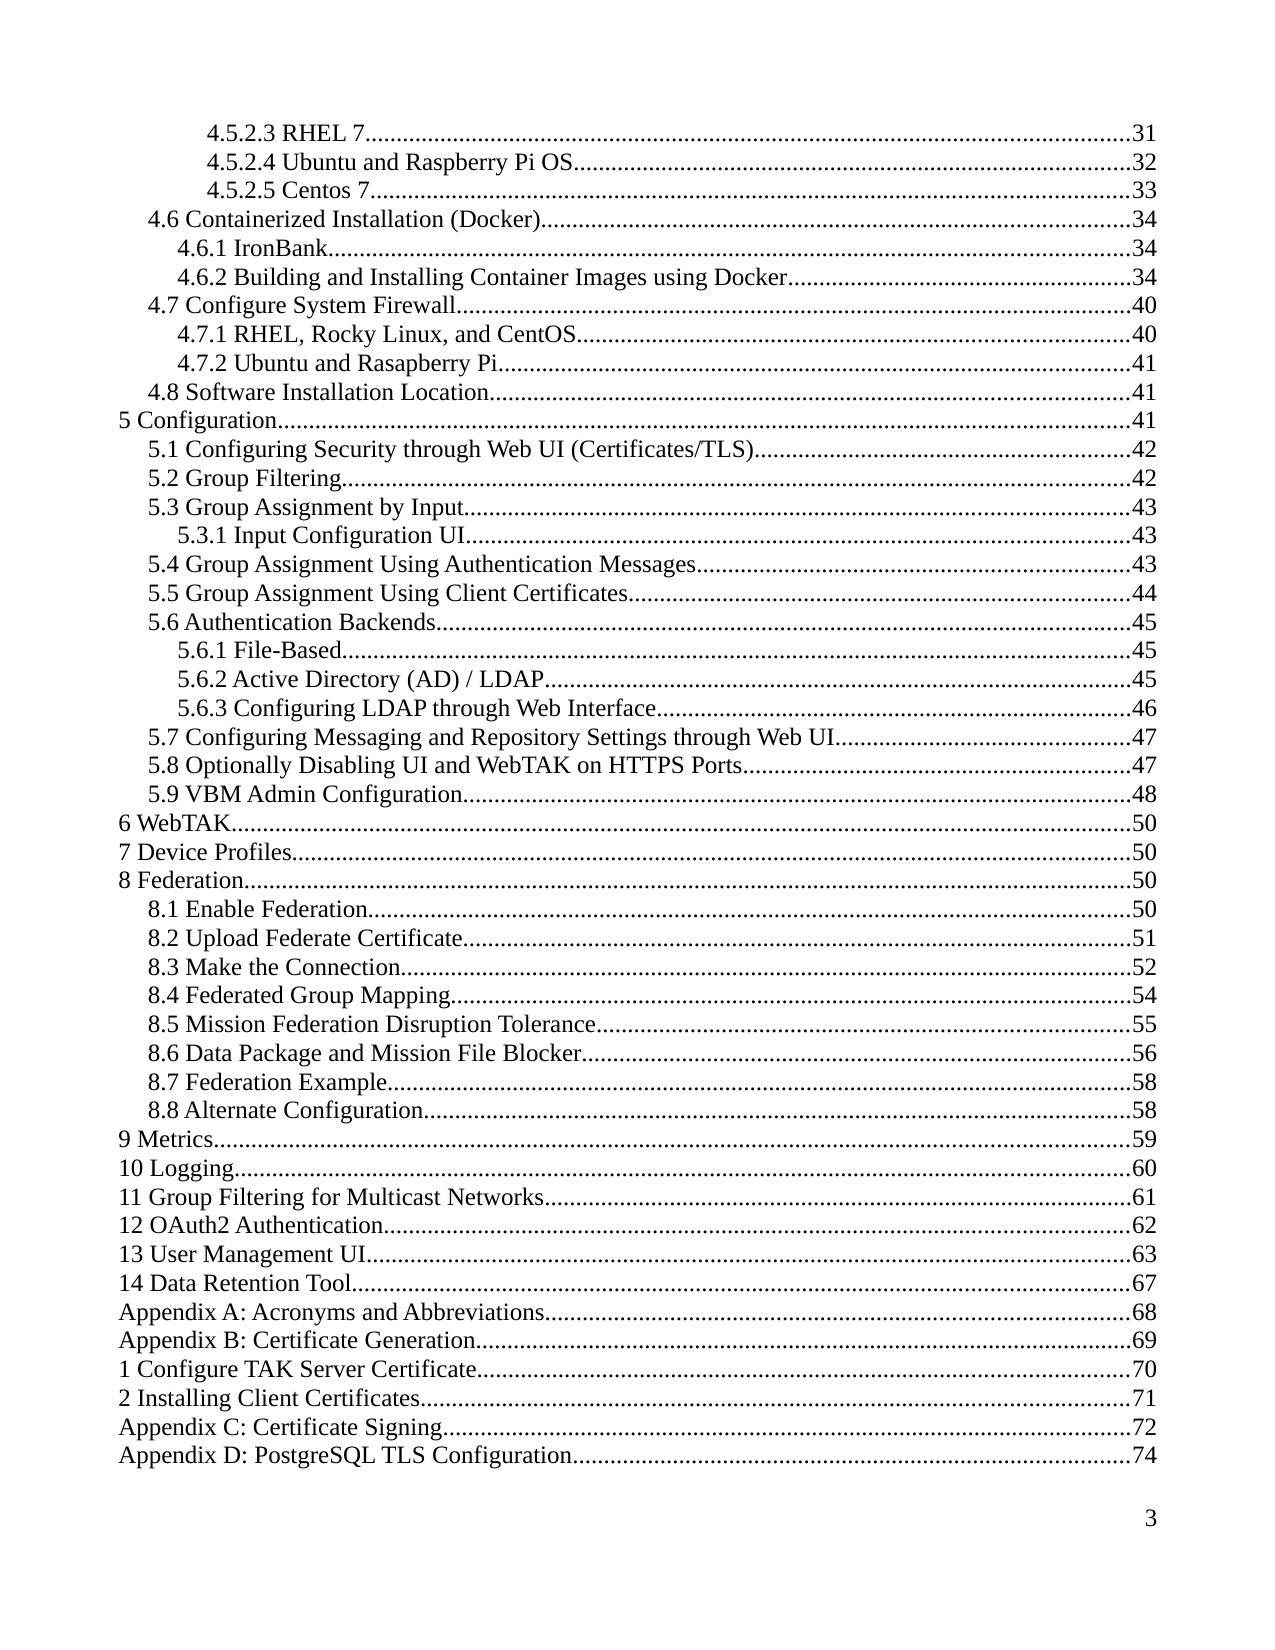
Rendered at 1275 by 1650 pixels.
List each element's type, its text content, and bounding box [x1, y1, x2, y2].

text 4.8 Software Installation Location 41 [148, 377, 1157, 406]
text Appendix D: PostgreSQL TLS Configuration 74 [118, 1441, 1157, 1469]
text Appendix B: Certificate Generation 69 [118, 1326, 1157, 1354]
text 8.1 Enable Federation 50 [148, 894, 1157, 923]
text 14 Data Retention Tool 67 [118, 1268, 1157, 1297]
text 5.8 Optionally Disabling UI and WebTAK on HTTPS Ports 47 [148, 751, 1157, 779]
text 5.1 Configuring Security through Web UI (Certificates/TLS) 42 [148, 434, 1157, 463]
text 5.3 Group Assignment by Input 43 [148, 492, 1157, 521]
text 7 Device Profiles 50 [118, 837, 1157, 866]
text 5.6.2 Active Directory (AD) / LDAP 45 [177, 664, 1157, 693]
text 4.6.2 Building and Installing Container Images using Docker 34 [177, 262, 1157, 291]
text 8 Federation 50 [118, 866, 1157, 894]
text 5.6.3 Configuring LDAP through Web Interface 46 [177, 693, 1157, 722]
text 5.7 Configuring Messaging and Repository Settings through Web UI 47 [148, 722, 1157, 751]
text Appendix C: Certificate Signing 72 [118, 1412, 1157, 1441]
text 4.7.2 Ubuntu and Rasapberry Pi 41 [177, 348, 1157, 377]
text 8.7 Federation Example 58 [148, 1067, 1157, 1096]
text 6 WebTAK 50 [118, 808, 1157, 837]
text 5.5 Group Assignment Using Client Certificates 44 [148, 578, 1157, 607]
text 4.5.2.4 Ubuntu and Raspberry Pi OS 32 [207, 147, 1157, 176]
text 5.3.1 Input Configuration UI 43 [177, 521, 1157, 549]
text 4.6 Containerized Installation (Docker) 34 [148, 204, 1157, 233]
text 8.4 Federated Group Mapping 54 [148, 981, 1157, 1009]
text 4.6.1 IronBank 34 [177, 233, 1157, 262]
text 9 Metrics 59 [118, 1124, 1157, 1153]
text 13 User Management UI 63 [118, 1239, 1157, 1268]
text 5.6.1 File-Based 45 [177, 636, 1157, 664]
text 2 Installing Client Certificates 71 [118, 1383, 1157, 1412]
text 8.3 Make the Connection 52 [148, 952, 1157, 981]
text 5.9 VBM Admin Configuration 48 [148, 779, 1157, 808]
text 5.6 Authentication Backends 45 [148, 607, 1157, 636]
text 4.7.1 RHEL, Rocky Linux, and CentOS 40 [177, 319, 1157, 348]
text 10 Logging 60 [118, 1153, 1157, 1182]
text 5.2 Group Filtering 42 [148, 463, 1157, 492]
text 8.8 Alternate Configuration 58 [148, 1096, 1157, 1124]
text 4.5.2.3 RHEL 7 31 [207, 118, 1157, 147]
text 5 Configuration 41 [118, 406, 1157, 434]
text 8.2 Upload Federate Certificate 51 [148, 923, 1157, 952]
text 12 OAuth2 Authentication 62 [118, 1211, 1157, 1239]
text 4.7 Configure System Firewall 40 [148, 291, 1157, 319]
text 5.4 Group Assignment Using Authentication Messages 43 [148, 549, 1157, 578]
text 11 Group Filtering for Multicast Networks 61 [118, 1182, 1157, 1211]
text 8.5 Mission Federation Disruption Tolerance 55 [148, 1009, 1157, 1038]
text 8.6 Data Package and Mission File Blocker 56 [148, 1038, 1157, 1067]
text 1 Configure TAK Server Certificate 70 [118, 1354, 1157, 1383]
text Appendix A: Acronyms and Abbreviations 68 [118, 1297, 1157, 1326]
text 4.5.2.5 Centos 7 33 [207, 176, 1157, 204]
